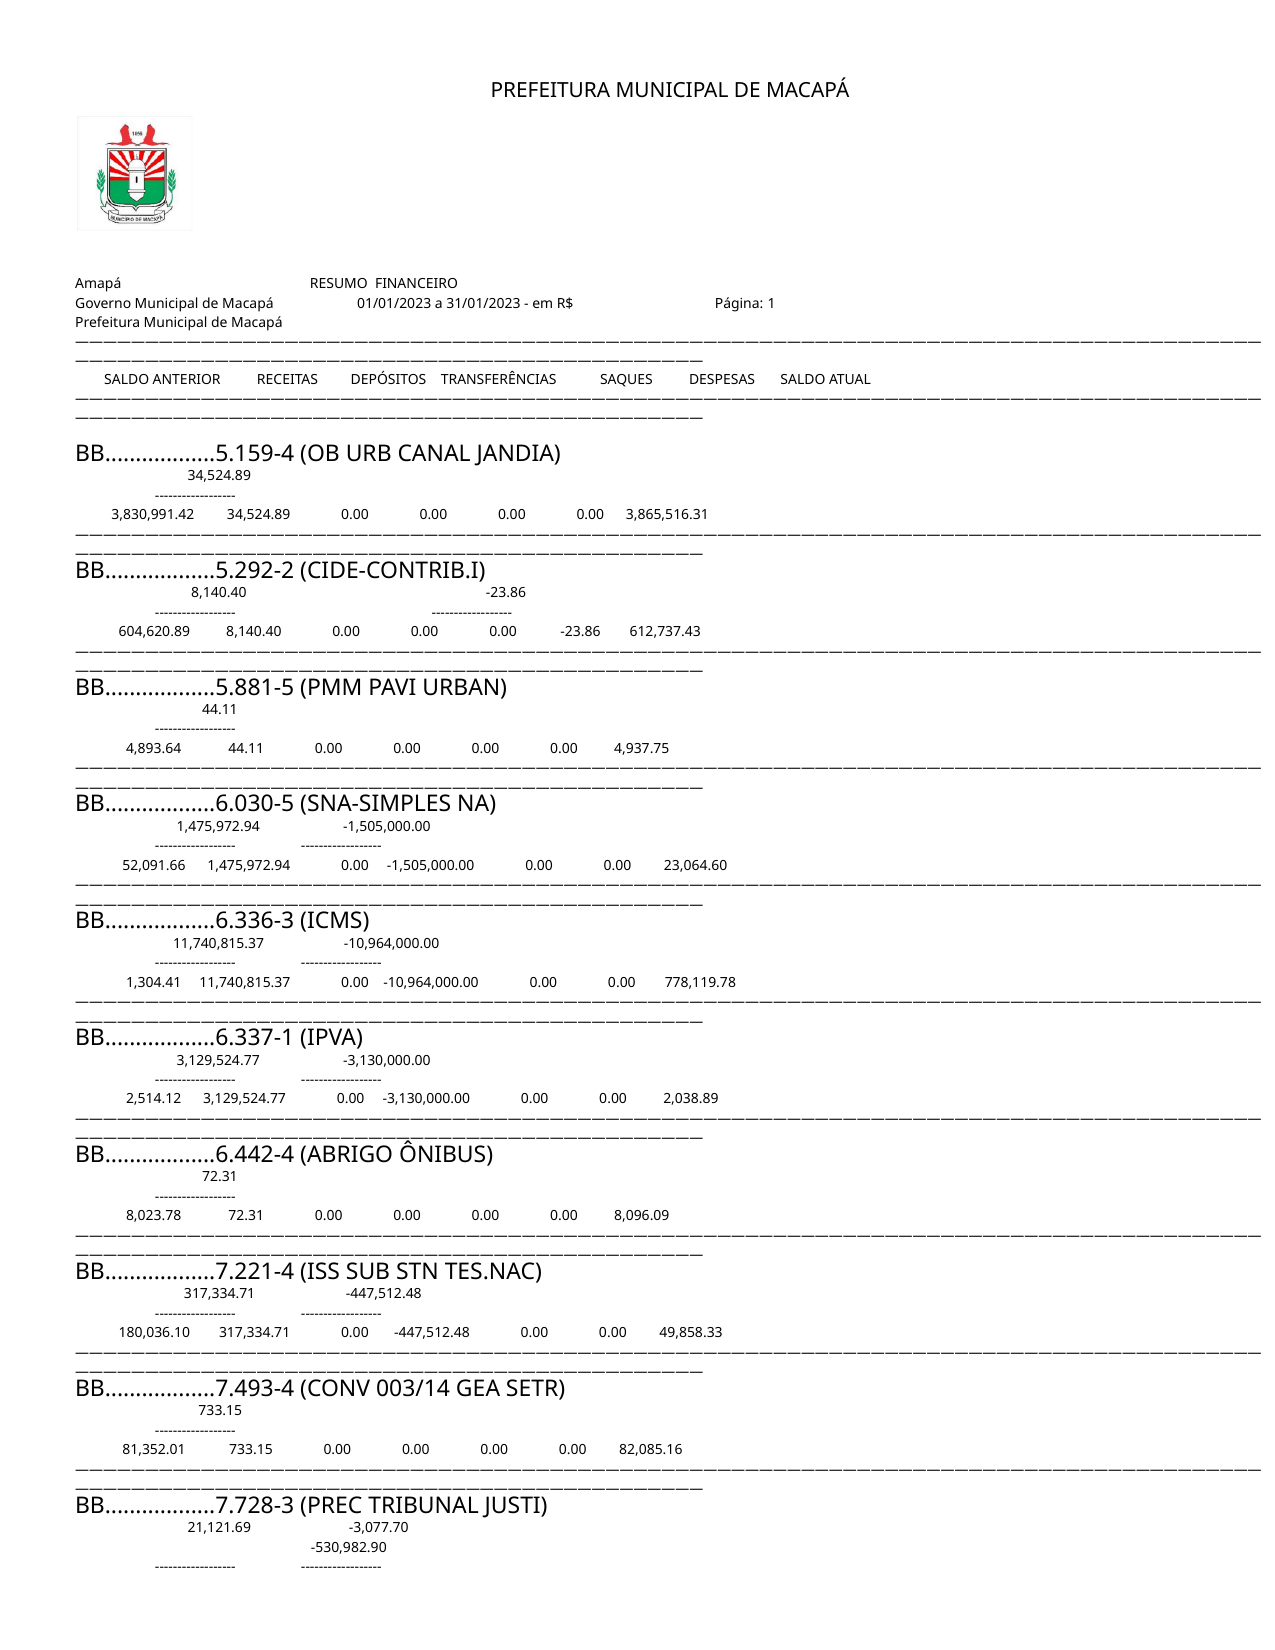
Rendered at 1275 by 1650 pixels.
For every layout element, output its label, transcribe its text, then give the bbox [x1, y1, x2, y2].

text BB..................5.159-4 (OB URB CANAL JANDIA) 34,524.89 ------------------ 3,830,991.42 34,524.89 0.00 0.00 0.00 0.00 3,865,516.31 —————————————————————————————————————————————————————————————————————————————————————————————————————————————————————————————————— BB..................5.292-2 (CIDE-CONTRIB.I) 8,140.40 -23.86 ------------------ ------------------ 604,620.89 8,140.40 0.00 0.00 0.00 -23.86 612,737.43 —————————————————————————————————————————————————————————————————————————————————————————————————————————————————————————————————— BB..................5.881-5 (PMM PAVI URBAN) 44.11 ------------------ 4,893.64 44.11 0.00 0.00 0.00 0.00 4,937.75 —————————————————————————————————————————————————————————————————————————————————————————————————————————————————————————————————— BB..................6.030-5 (SNA-SIMPLES NA) 1,475,972.94 -1,505,000.00 ------------------ ------------------ 52,091.66 1,475,972.94 0.00 -1,505,000.00 0.00 0.00 23,064.60 —————————————————————————————————————————————————————————————————————————————————————————————————————————————————————————————————— BB..................6.336-3 (ICMS) 11,740,815.37 -10,964,000.00 ------------------ ------------------ 1,304.41 11,740,815.37 0.00 -10,964,000.00 0.00 0.00 778,119.78 —————————————————————————————————————————————————————————————————————————————————————————————————————————————————————————————————— BB..................6.337-1 (IPVA) 3,129,524.77 -3,130,000.00 ------------------ ------------------ 2,514.12 3,129,524.77 0.00 -3,130,000.00 0.00 0.00 2,038.89 —————————————————————————————————————————————————————————————————————————————————————————————————————————————————————————————————— BB..................6.442-4 (ABRIGO ÔNIBUS) 72.31 ------------------ 8,023.78 72.31 0.00 0.00 0.00 0.00 8,096.09 —————————————————————————————————————————————————————————————————————————————————————————————————————————————————————————————————— BB..................7.221-4 (ISS SUB STN TES.NAC) 317,334.71 -447,512.48 ------------------ ------------------ 180,036.10 317,334.71 0.00 -447,512.48 0.00 0.00 49,858.33 —————————————————————————————————————————————————————————————————————————————————————————————————————————————————————————————————— BB..................7.493-4 (CONV 003/14 GEA SETR) 733.15 ------------------ 81,352.01 733.15 0.00 0.00 0.00 0.00 82,085.16 —————————————————————————————————————————————————————————————————————————————————————————————————————————————————————————————————— BB..................7.728-3 (PREC TRIBUNAL JUSTI) 21,121.69 -3,077.70 -530,982.90 [75, 446, 1264, 1575]
picture [75, 115, 194, 234]
